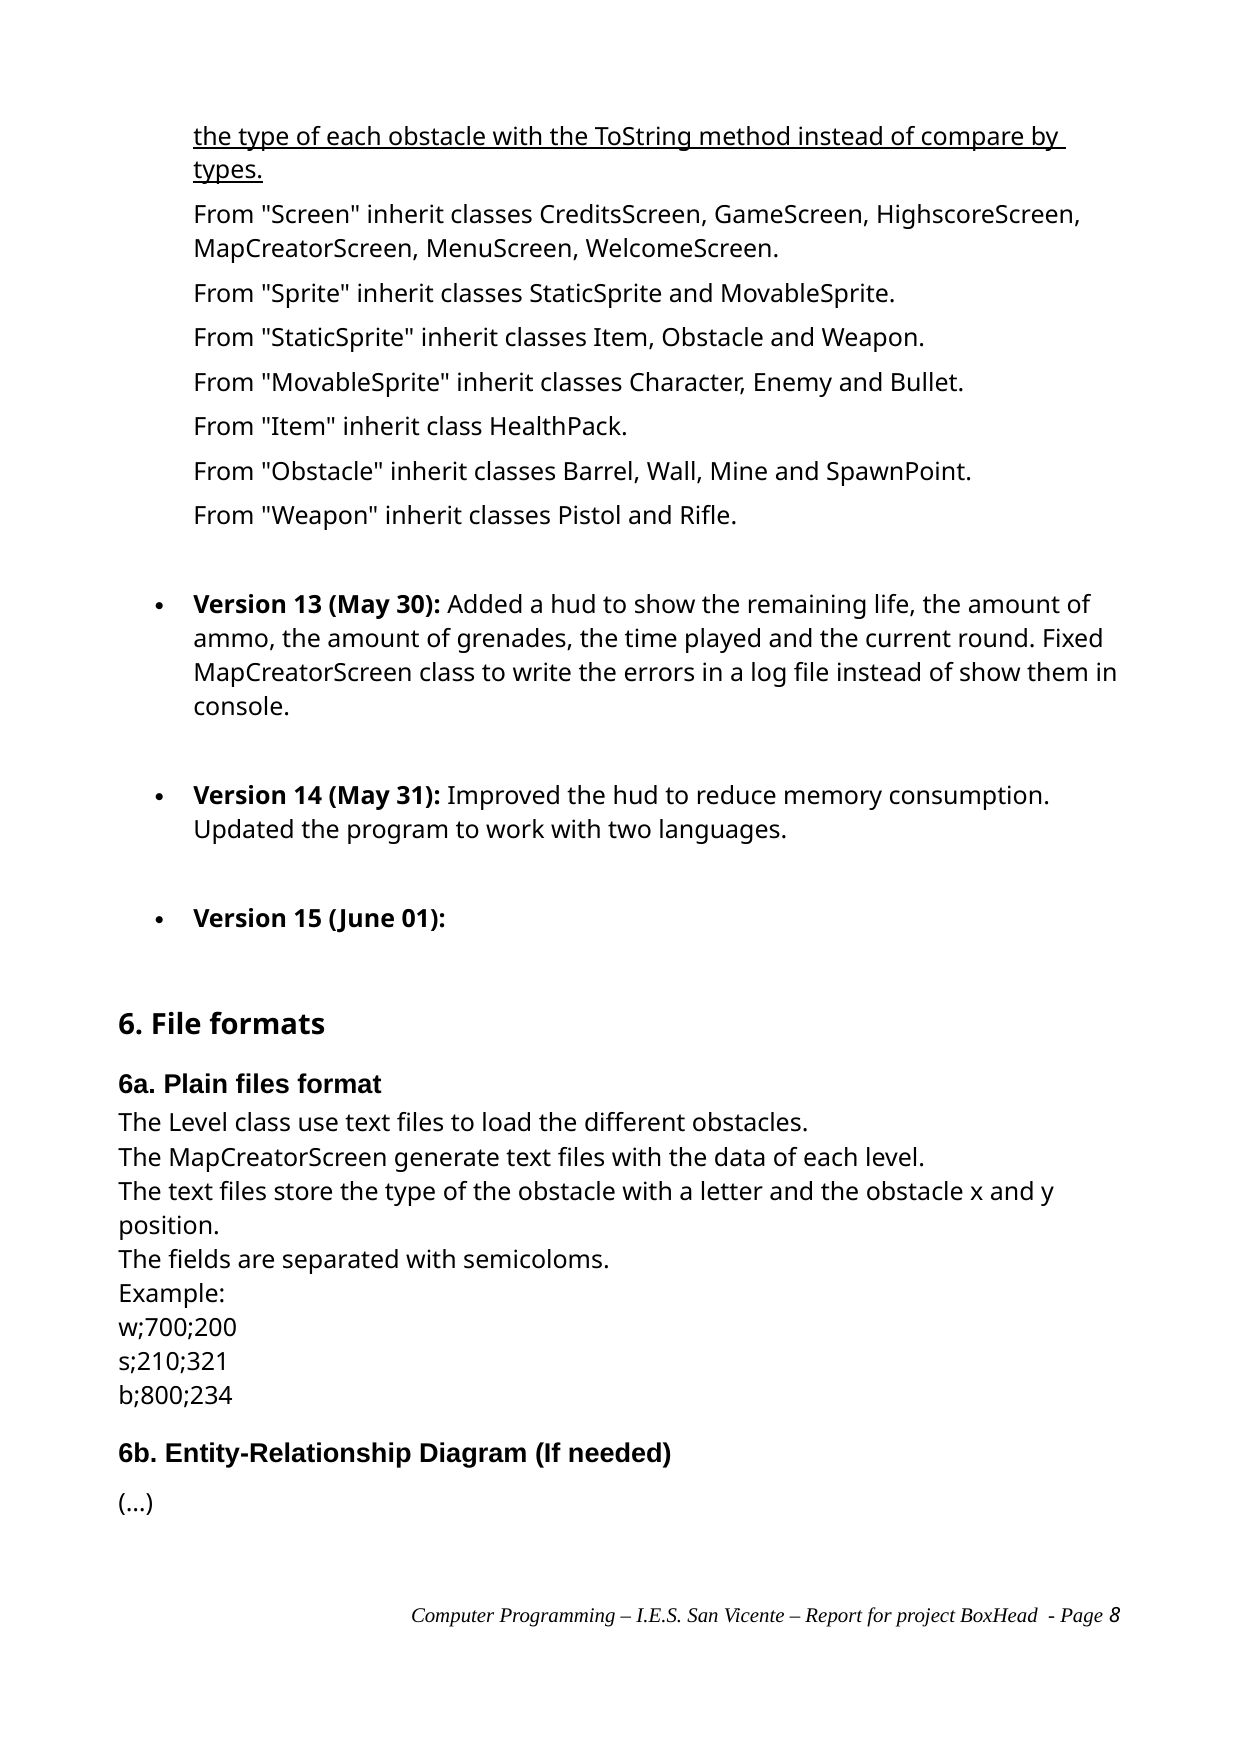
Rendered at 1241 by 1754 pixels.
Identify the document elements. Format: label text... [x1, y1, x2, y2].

text The text files store the type of the obstacle with a letter and the obstacle x and y position. [118, 1173, 1122, 1241]
text The MapCreatorScreen generate text files with the data of each level. [118, 1139, 1122, 1173]
text The fields are separated with semicoloms. [118, 1241, 1122, 1275]
list From "StaticSprite" inherit classes Item, Obstacle and Weapon. [156, 320, 1122, 354]
text (…) [118, 1484, 1122, 1519]
text b;800;234 [118, 1378, 1122, 1412]
text s;210;321 [118, 1343, 1122, 1378]
list From "Screen" inherit classes CreditsScreen, GameScreen, HighscoreScreen, MapCreatorScreen, MenuScreen, WelcomeScreen. [156, 197, 1122, 265]
subtitle 6. File formats [118, 1003, 1122, 1043]
list From "Item" inherit class HealthPack. [156, 409, 1122, 443]
text Example: [118, 1275, 1122, 1309]
list From "Weapon" inherit classes Pistol and Rifle. [156, 498, 1122, 532]
subtitle 6a. Plain files format [118, 1068, 1122, 1099]
text w;700;200 [118, 1309, 1122, 1343]
list From "Sprite" inherit classes StaticSprite and MovableSprite. [156, 275, 1122, 309]
subtitle 6b. Entity-Relationship Diagram (If needed) [118, 1437, 1122, 1468]
list From "Obstacle" inherit classes Barrel, Wall, Mine and SpawnPoint. [156, 453, 1122, 487]
list Version 15 (June 01): [156, 901, 1122, 935]
list the type of each obstacle with the ToString method instead of compare by types. [156, 118, 1122, 186]
text The Level class use text files to load the different obstacles. [118, 1105, 1122, 1139]
list From "MovableSprite" inherit classes Character, Enemy and Bullet. [156, 364, 1122, 398]
list Version 13 (May 30): Added a hud to show the remaining life, the amount of ammo, the amount of grenades, the time played and the current round. Fixed MapCreatorScreen class to write the errors in a log file instead of show them in console. [156, 587, 1122, 723]
list Version 14 (May 31): Improved the hud to reduce memory consumption. Updated the program to work with two languages. [156, 778, 1122, 846]
